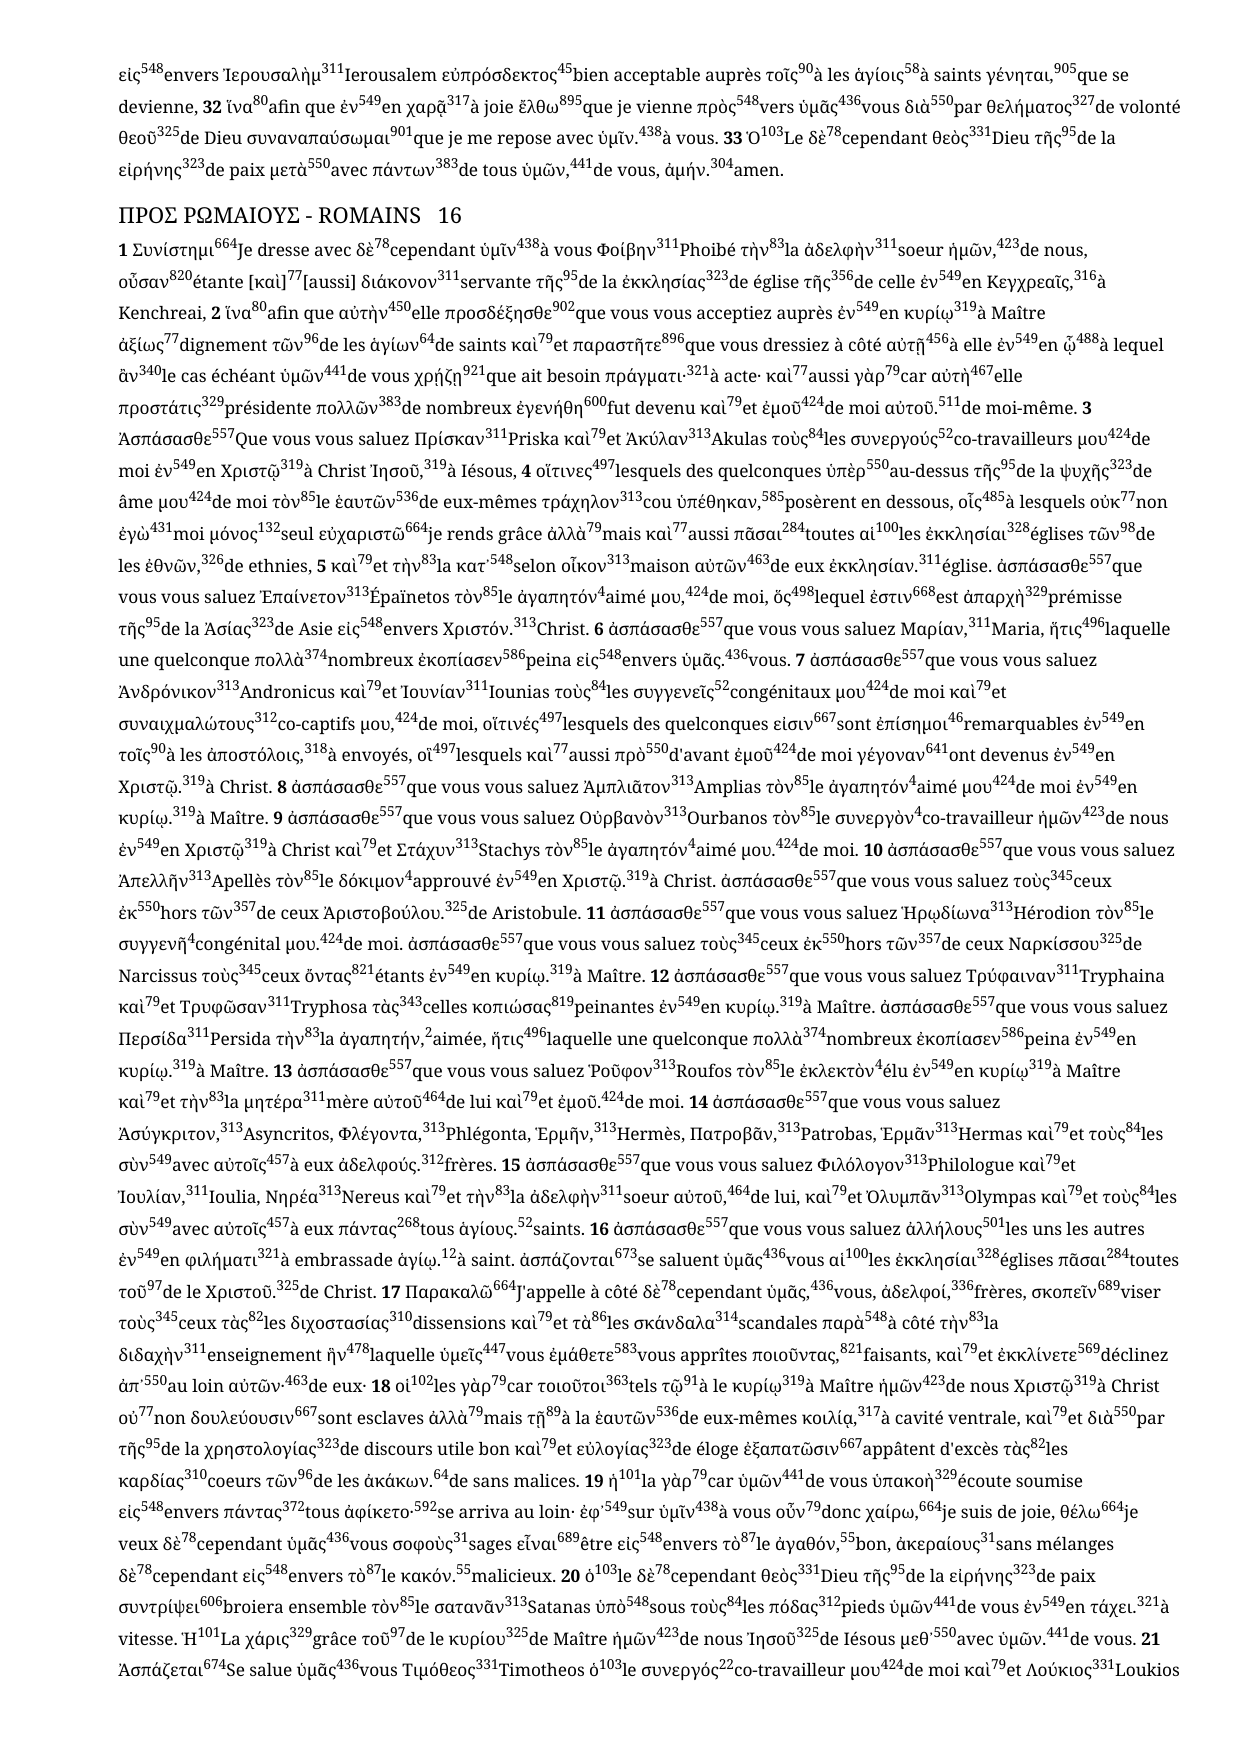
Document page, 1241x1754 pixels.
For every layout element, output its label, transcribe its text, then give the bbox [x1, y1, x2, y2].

text 1 Συνίστημι664Je dresse avec δὲ78cependant ὑμῖν438à vous Φοίβην311Phoibé τὴν83la ἀδελφὴν311soeur ἡμῶν,423de nous, οὖσαν820étante [καὶ]77[aussi] διάκονον311servante τῆς95de la ἐκκλησίας323de église τῆς356de celle ἐν549en Κεγχρεαῖς,316à Kenchreai, 2 ἵνα80afin que αὐτὴν450elle προσδέξησθε902que vous vous acceptiez auprès ἐν549en κυρίῳ319à Maître ἀξίως77dignement τῶν96de les ἁγίων64de saints καὶ79et παραστῆτε896que vous dressiez à côté αὐτῇ456à elle ἐν549en ᾧ488à lequel ἂν340le cas échéant ὑμῶν441de vous χρῄζῃ921que ait besoin πράγματι·321à acte· καὶ77aussi γὰρ79car αὐτὴ467elle προστάτις329présidente πολλῶν383de nombreux ἐγενήθη600fut devenu καὶ79et ἐμοῦ424de moi αὐτοῦ.511de moi-même. 3 Ἀσπάσασθε557Que vous vous saluez Πρίσκαν311Priska καὶ79et Ἀκύλαν313Akulas τοὺς84les συνεργούς52co-travailleurs μου424de moi ἐν549en Χριστῷ319à Christ Ἰησοῦ,319à Iésous, 4 οἵτινες497lesquels des quelconques ὑπὲρ550au-dessus τῆς95de la ψυχῆς323de âme μου424de moi τὸν85le ἑαυτῶν536de eux-mêmes τράχηλον313cou ὑπέθηκαν,585posèrent en dessous, οἷς485à lesquels οὐκ77non ἐγὼ431moi μόνος132seul εὐχαριστῶ664je rends grâce ἀλλὰ79mais καὶ77aussi πᾶσαι284toutes αἱ100les ἐκκλησίαι328églises τῶν98de les ἐθνῶν,326de ethnies, 5 καὶ79et τὴν83la κατ᾽548selon οἶκον313maison αὐτῶν463de eux ἐκκλησίαν.311église. ἀσπάσασθε557que vous vous saluez Ἐπαίνετον313Épaïnetos τὸν85le ἀγαπητόν4aimé μου,424de moi, ὅς498lequel ἐστιν668est ἀπαρχὴ329prémisse τῆς95de la Ἀσίας323de Asie εἰς548envers Χριστόν.313Christ. 6 ἀσπάσασθε557que vous vous saluez Μαρίαν,311Maria, ἥτις496laquelle une quelconque πολλὰ374nombreux ἐκοπίασεν586peina εἰς548envers ὑμᾶς.436vous. 7 ἀσπάσασθε557que vous vous saluez Ἀνδρόνικον313Andronicus καὶ79et Ἰουνίαν311Iounias τοὺς84les συγγενεῖς52congénitaux μου424de moi καὶ79et συναιχμαλώτους312co-captifs μου,424de moi, οἵτινές497lesquels des quelconques εἰσιν667sont ἐπίσημοι46remarquables ἐν549en τοῖς90à les ἀποστόλοις,318à envoyés, οἳ497lesquels καὶ77aussi πρὸ550d'avant ἐμοῦ424de moi γέγοναν641ont devenus ἐν549en Χριστῷ.319à Christ. 8 ἀσπάσασθε557que vous vous saluez Ἀμπλιᾶτον313Amplias τὸν85le ἀγαπητόν4aimé μου424de moi ἐν549en κυρίῳ.319à Maître. 9 ἀσπάσασθε557que vous vous saluez Οὐρβανὸν313Ourbanos τὸν85le συνεργὸν4co-travailleur ἡμῶν423de nous ἐν549en Χριστῷ319à Christ καὶ79et Στάχυν313Stachys τὸν85le ἀγαπητόν4aimé μου.424de moi. 10 ἀσπάσασθε557que vous vous saluez Ἀπελλῆν313Apellès τὸν85le δόκιμον4approuvé ἐν549en Χριστῷ.319à Christ. ἀσπάσασθε557que vous vous saluez τοὺς345ceux ἐκ550hors τῶν357de ceux Ἀριστοβούλου.325de Aristobule. 11 ἀσπάσασθε557que vous vous saluez Ἡρῳδίωνα313Hérodion τὸν85le συγγενῆ4congénital μου.424de moi. ἀσπάσασθε557que vous vous saluez τοὺς345ceux ἐκ550hors τῶν357de ceux Ναρκίσσου325de Narcissus τοὺς345ceux ὄντας821étants ἐν549en κυρίῳ.319à Maître. 12 ἀσπάσασθε557que vous vous saluez Τρύφαιναν311Tryphaina καὶ79et Τρυφῶσαν311Tryphosa τὰς343celles κοπιώσας819peinantes ἐν549en κυρίῳ.319à Maître. ἀσπάσασθε557que vous vous saluez Περσίδα311Persida τὴν83la ἀγαπητήν,2aimée, ἥτις496laquelle une quelconque πολλὰ374nombreux ἐκοπίασεν586peina ἐν549en κυρίῳ.319à Maître. 13 ἀσπάσασθε557que vous vous saluez Ῥοῦφον313Roufos τὸν85le ἐκλεκτὸν4élu ἐν549en κυρίῳ319à Maître καὶ79et τὴν83la μητέρα311mère αὐτοῦ464de lui καὶ79et ἐμοῦ.424de moi. 14 ἀσπάσασθε557que vous vous saluez Ἀσύγκριτον,313Asyncritos, Φλέγοντα,313Phlégonta, Ἑρμῆν,313Hermès, Πατροβᾶν,313Patrobas, Ἑρμᾶν313Hermas καὶ79et τοὺς84les σὺν549avec αὐτοῖς457à eux ἀδελφούς.312frères. 15 ἀσπάσασθε557que vous vous saluez Φιλόλογον313Philologue καὶ79et Ἰουλίαν,311Ioulia, Νηρέα313Nereus καὶ79et τὴν83la ἀδελφὴν311soeur αὐτοῦ,464de lui, καὶ79et Ὀλυμπᾶν313Olympas καὶ79et τοὺς84les σὺν549avec αὐτοῖς457à eux πάντας268tous ἁγίους.52saints. 16 ἀσπάσασθε557que vous vous saluez ἀλλήλους501les uns les autres ἐν549en φιλήματι321à embrassade ἁγίῳ.12à saint. ἀσπάζονται673se saluent ὑμᾶς436vous αἱ100les ἐκκλησίαι328églises πᾶσαι284toutes τοῦ97de le Χριστοῦ.325de Christ. 17 Παρακαλῶ664J'appelle à côté δὲ78cependant ὑμᾶς,436vous, ἀδελφοί,336frères, σκοπεῖν689viser τοὺς345ceux τὰς82les διχοστασίας310dissensions καὶ79et τὰ86les σκάνδαλα314scandales παρὰ548à côté τὴν83la διδαχὴν311enseignement ἣν478laquelle ὑμεῖς447vous ἐμάθετε583vous apprîtes ποιοῦντας,821faisants, καὶ79et ἐκκλίνετε569déclinez ἀπ᾽550au loin αὐτῶν·463de eux· 18 οἱ102les γὰρ79car τοιοῦτοι363tels τῷ91à le κυρίῳ319à Maître ἡμῶν423de nous Χριστῷ319à Christ οὐ77non δουλεύουσιν667sont esclaves ἀλλὰ79mais τῇ89à la ἑαυτῶν536de eux-mêmes κοιλίᾳ,317à cavité ventrale, καὶ79et διὰ550par τῆς95de la χρηστολογίας323de discours utile bon καὶ79et εὐλογίας323de éloge ἐξαπατῶσιν667appâtent d'excès τὰς82les καρδίας310coeurs τῶν96de les ἀκάκων.64de sans malices. 19 ἡ101la γὰρ79car ὑμῶν441de vous ὑπακοὴ329écoute soumise εἰς548envers πάντας372tous ἀφίκετο·592se arriva au loin· ἐφ᾽549sur ὑμῖν438à vous οὖν79donc χαίρω,664je suis de joie, θέλω664je veux δὲ78cependant ὑμᾶς436vous σοφοὺς31sages εἶναι689être εἰς548envers τὸ87le ἀγαθόν,55bon, ἀκεραίους31sans mélanges δὲ78cependant εἰς548envers τὸ87le κακόν.55malicieux. 20 ὁ103le δὲ78cependant θεὸς331Dieu τῆς95de la εἰρήνης323de paix συντρίψει606broiera ensemble τὸν85le σατανᾶν313Satanas ὑπὸ548sous τοὺς84les πόδας312pieds ὑμῶν441de vous ἐν549en τάχει.321à vitesse. Ἡ101La χάρις329grâce τοῦ97de le κυρίου325de Maître ἡμῶν423de nous Ἰησοῦ325de Iésous μεθ᾽550avec ὑμῶν.441de vous. 21 Ἀσπάζεται674Se salue ὑμᾶς436vous Τιμόθεος331Timotheos ὁ103le συνεργός22co-travailleur μου424de moi καὶ79et Λούκιος331Loukios καὶ79et Ἰάσων331Iason καὶ79et Σωσίπατρος331Sosipater οἱ102les συγγενεῖς70congénitaux μου.424de moi. 22 ἀσπάζομαι670je me salue ὑμᾶς436vous ἐγὼ431moi Τέρτιος331Tertius ὁ364celui γράψας721ayant graphé τὴν83la ἐπιστολὴν311épître ἐν549en κυρίῳ.319à Maître. 23 ἀσπάζεται674se salue ὑμᾶς436vous Γάϊος331Gaios ὁ103le ξένος22étranger μου424de moi καὶ79et ὅλης279de toute entière τῆς95de la ἐκκλησίας.323de église. ἀσπάζεται674se salue ὑμᾶς436vous Ἔραστος331Érastos ὁ103le οἰκονόμος331légiste de maison τῆς95de la πόλεως323de cité καὶ79et Κούαρτος331Kouartos ὁ103le ἀδελφός.331frère. [933[ 24 25 Τῷ352à Celui δὲ78cependant δυναμένῳ855à se pouvant ὑμᾶς436vous στηρίξαι681fixer κατὰ548selon τὸ87le εὐαγγέλιόν315évangile μου424de moi καὶ79et τὸ87le κήρυγμα315annonce Ἰησοῦ325de Iésous Χριστοῦ,325de Christ, κατὰ548selon ἀποκάλυψιν311découverte μυστηρίου327de mystère χρόνοις318à temps αἰωνίοις9à éternels σεσιγημένου,809de ayant été gardé le silence, 26 φανερωθέντος754de ayant été rendu visible δὲ78cependant νῦν77maintenant διά550par τε79en outre γραφῶν322de graphes προφητικῶν13de prophétiques κατ᾽548selon ἐπιταγὴν311mandat τοῦ97de le αἰωνίου16de éternel θεοῦ325de Dieu εἰς548envers ὑπακοὴν311écoute soumise πίστεως323de croyance εἰς548envers πάντα270tous τὰ86les ἔθνη314ethnies γνωρισθέντος,756de ayant été fait connaître, 27 μόνῳ121à seul σοφῷ10à sage θεῷ,319à Dieu, διὰ550par Ἰησοῦ325de Iésous Χριστοῦ,325de Christ, ᾧ486à lequel ἡ101la δόξα329gloire εἰς548envers τοὺς84les αἰῶνας,312ères, ἀμήν.304amen. ]934] [118, 234, 1181, 1682]
text ΠΡΟΣ ΡΩΜΑΙΟΥΣ - ROMAINS 16 [118, 200, 1181, 230]
